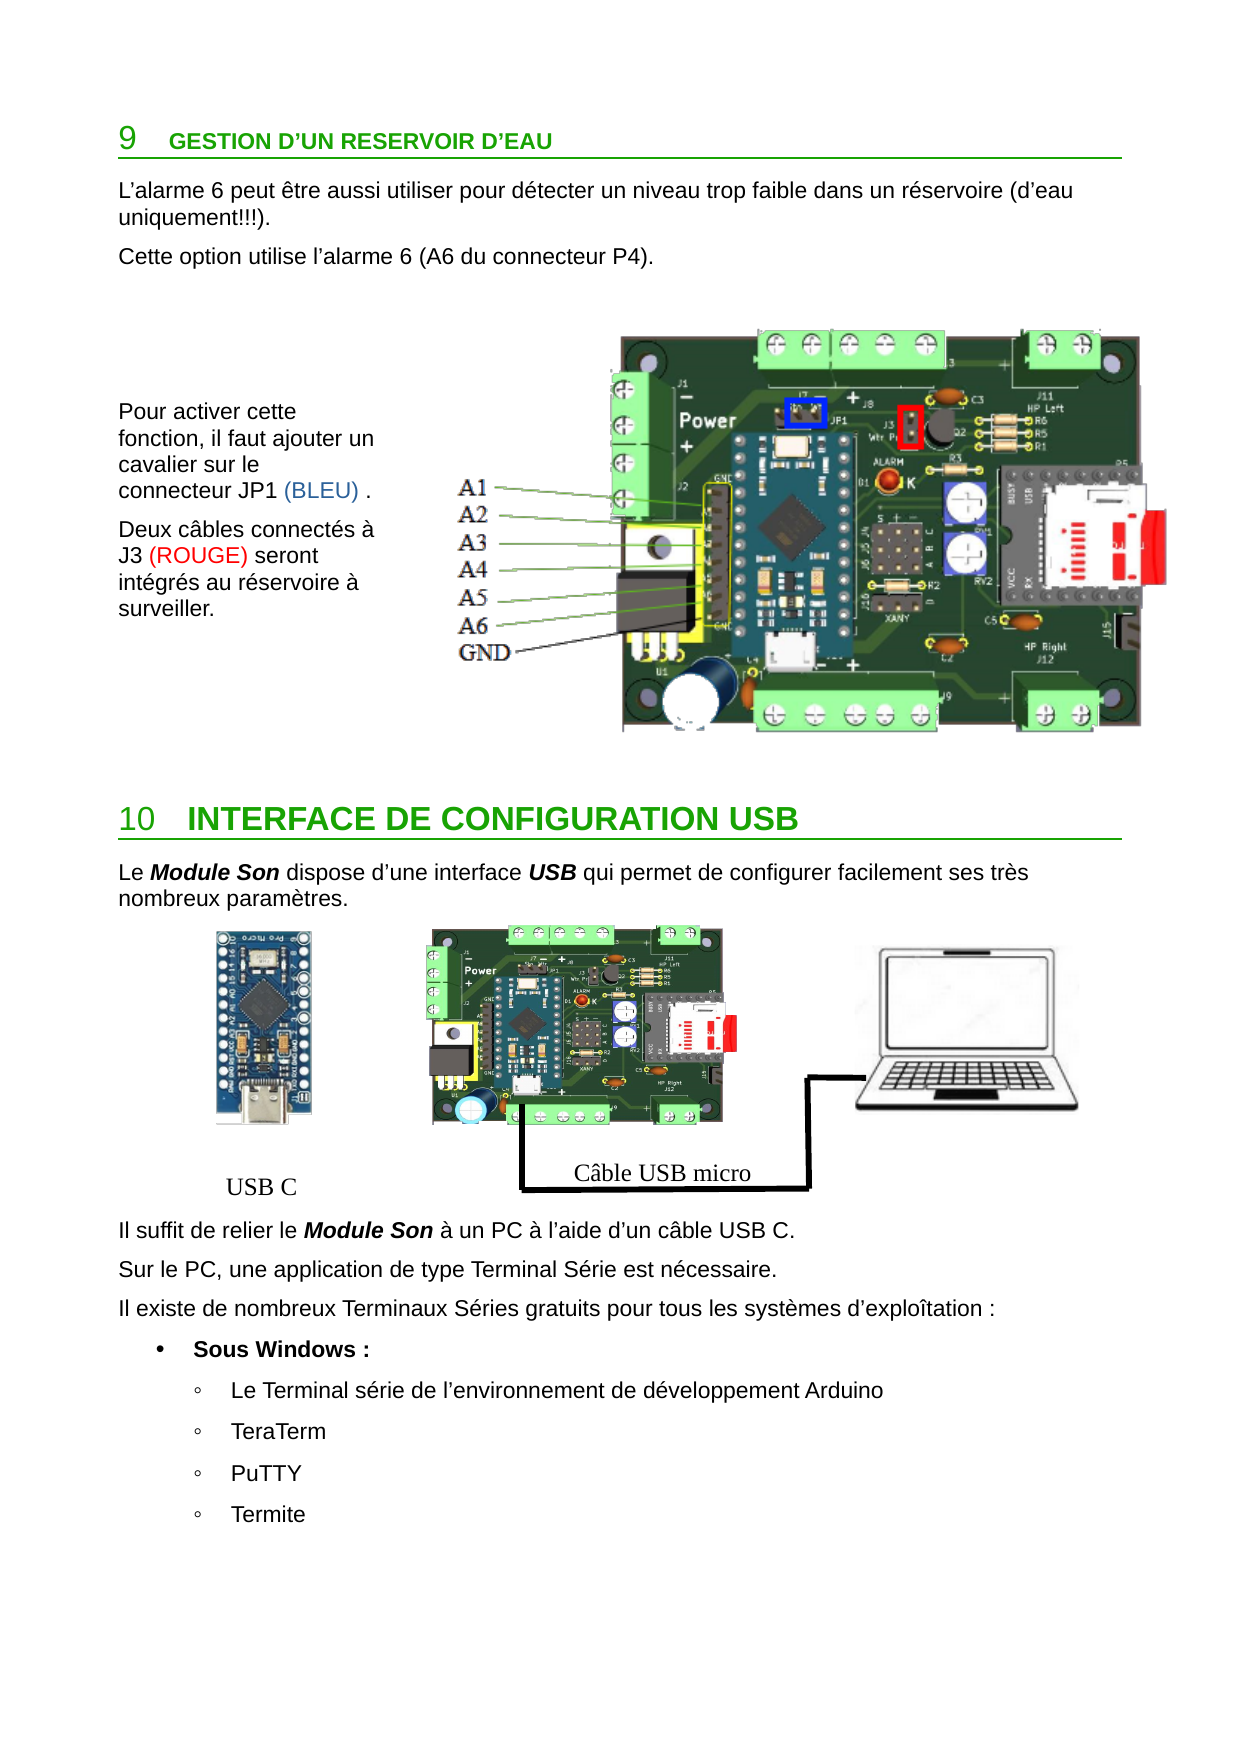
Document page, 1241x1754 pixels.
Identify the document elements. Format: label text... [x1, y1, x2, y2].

list Le Terminal série de l’environnement de développement Arduino [193, 1375, 1122, 1404]
text Deux câbles connectés à J3 (ROUGE) seront intégrés au réservoire à surveiller. [118, 516, 437, 621]
list TeraTerm [193, 1416, 1122, 1445]
text Le Module Son dispose d’une interface USB qui permet de configurer facilement ses très nombreux paramètres. [118, 859, 1122, 911]
text Sur le PC, une application de type Terminal Série est nécessaire. [118, 1256, 1122, 1282]
list Sous Windows : [156, 1334, 1122, 1363]
picture [425, 925, 737, 1125]
subtitle GESTION D’UN RESERVOIR D’EAU [118, 118, 1122, 157]
picture [437, 307, 1208, 756]
text L’alarme 6 peut être aussi utiliser pour détecter un niveau trop faible dans un réservoire (d’eau uniquement!!!). [118, 177, 1122, 230]
text Il existe de nombreux Terminaux Séries gratuits pour tous les systèmes d’exploîtation : [118, 1295, 1122, 1321]
text Cette option utilise l’alarme 6 (A6 du connecteur P4). [118, 243, 1122, 269]
subtitle INTERFACE DE CONFIGURATION USB [118, 799, 1122, 838]
text Il suffit de relier le Module Son à un PC à l’aide d’un câble USB C. [118, 1217, 1122, 1244]
list PuTTY [193, 1458, 1122, 1486]
picture [854, 944, 1080, 1115]
picture [205, 919, 321, 1143]
list Termite [193, 1499, 1122, 1528]
text Pour activer cette fonction, il faut ajouter un cavalier sur le connecteur JP1 (BLEU) . [118, 398, 437, 503]
